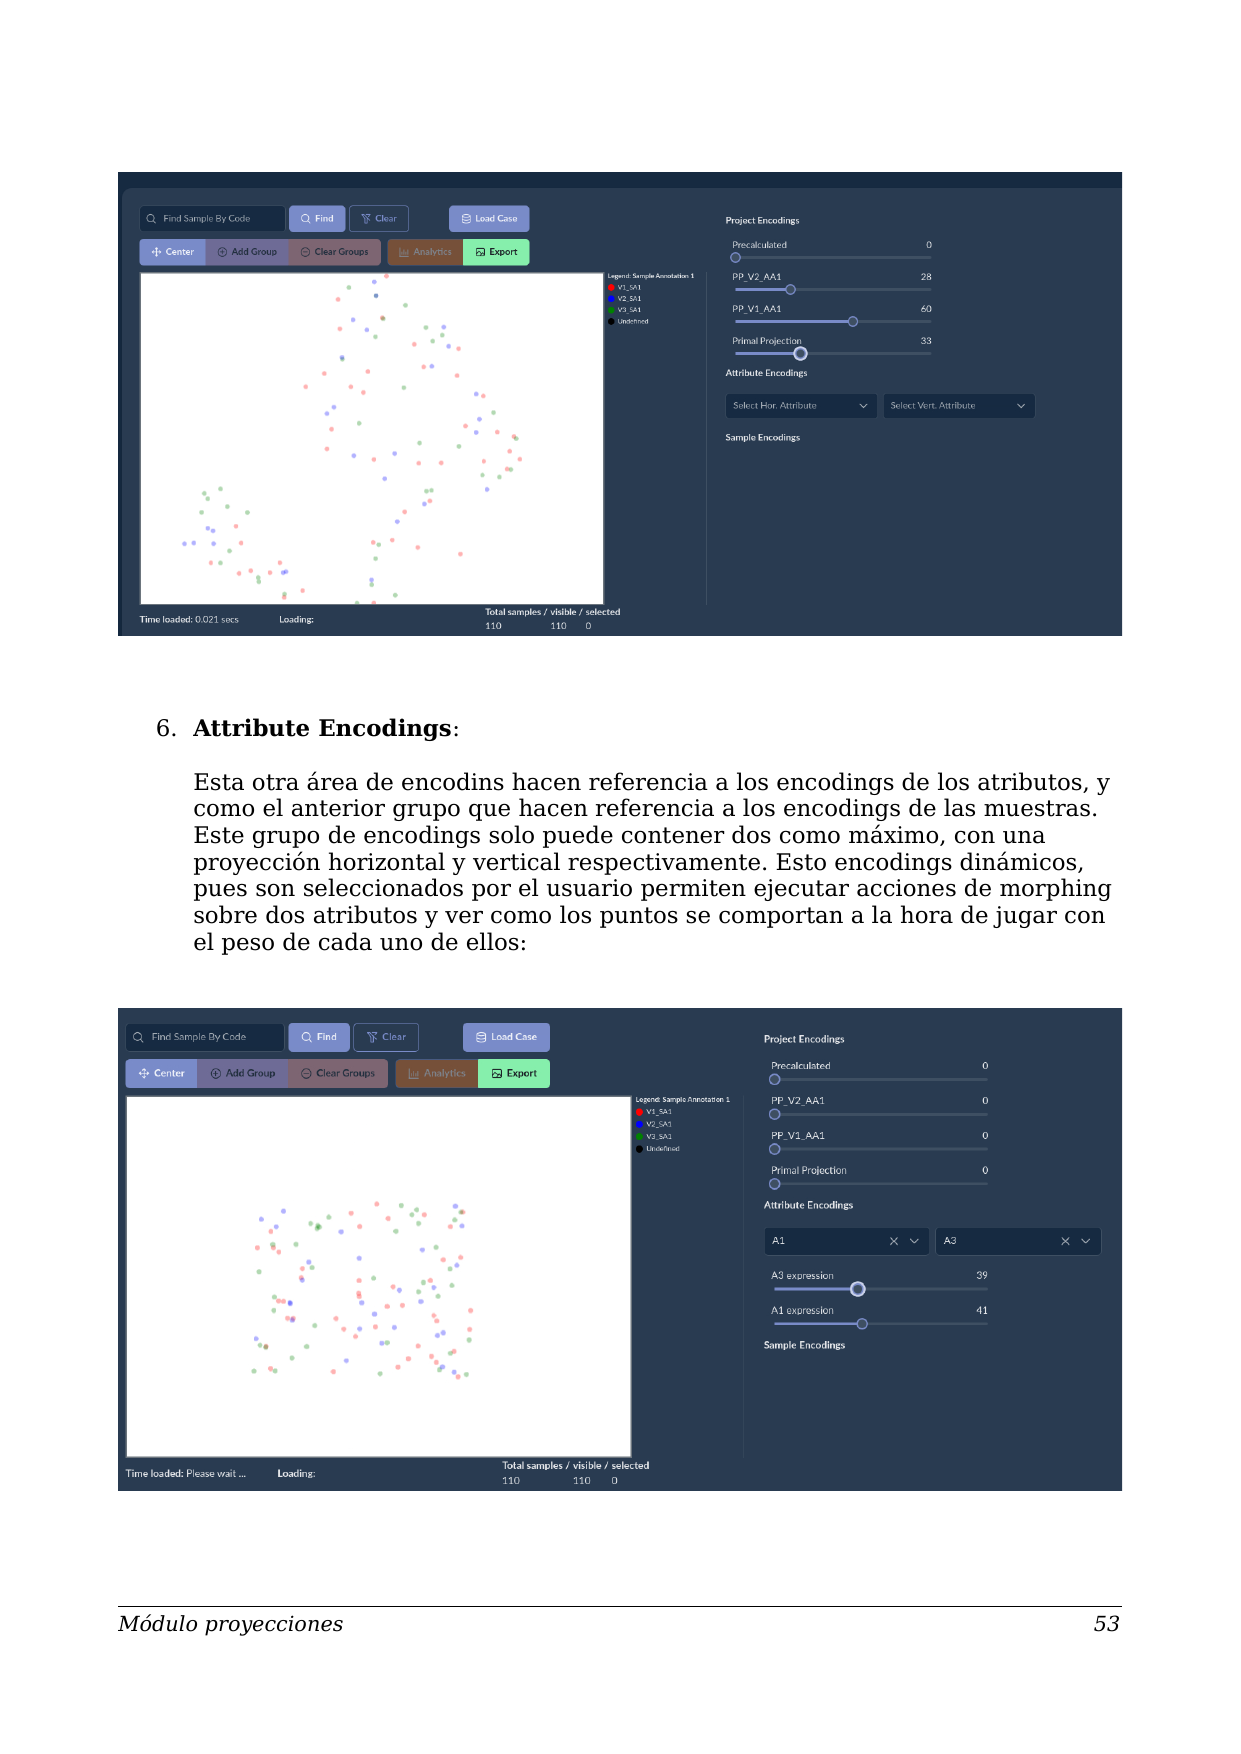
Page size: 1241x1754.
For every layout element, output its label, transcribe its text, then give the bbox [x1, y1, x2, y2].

picture [118, 1008, 1123, 1491]
picture [118, 172, 1123, 636]
list Attribute Encodings: Esta otra área de encodins hacen referencia a los encodings de los atributos, y como el anterior grupo que hacen referencia a los encodings de las muestras. Este grupo de encodings solo puede contener dos como máximo, con una proyección horizontal y vertical respectivamente. Esto encodings dinámicos, pues son seleccionados por el usuario permiten ejecutar acciones de morphing sobre dos atributos y ver como los puntos se comportan a la hora de jugar con el peso de cada uno de ellos: [156, 715, 1122, 955]
